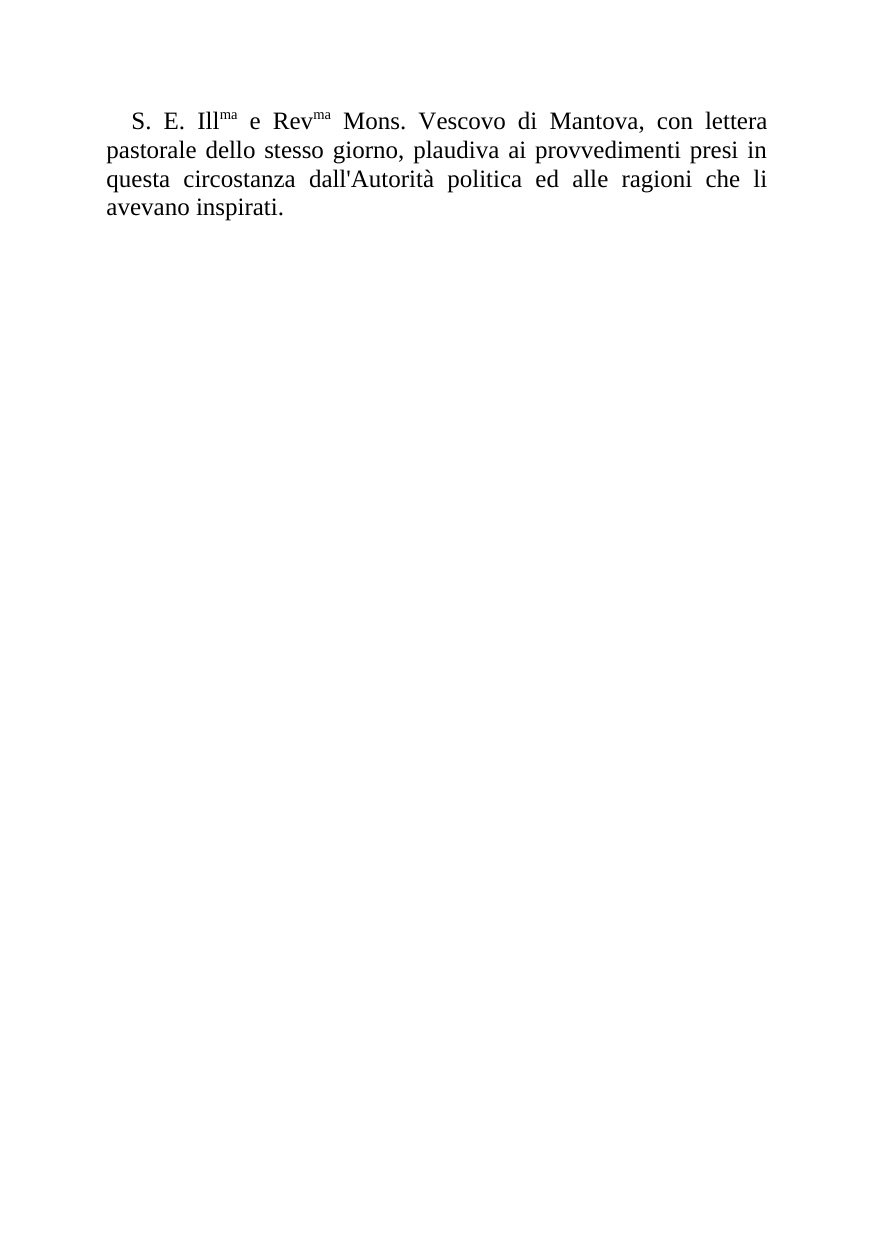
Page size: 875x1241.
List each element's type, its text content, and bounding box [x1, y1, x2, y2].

text S. E. Illma e Revma Mons. Vescovo di Mantova, con lettera pastorale dello stesso giorno, plaudiva ai provvedimenti presi in questa circostanza dall'Autorità politica ed alle ragioni che li avevano inspirati. [106, 106, 768, 221]
